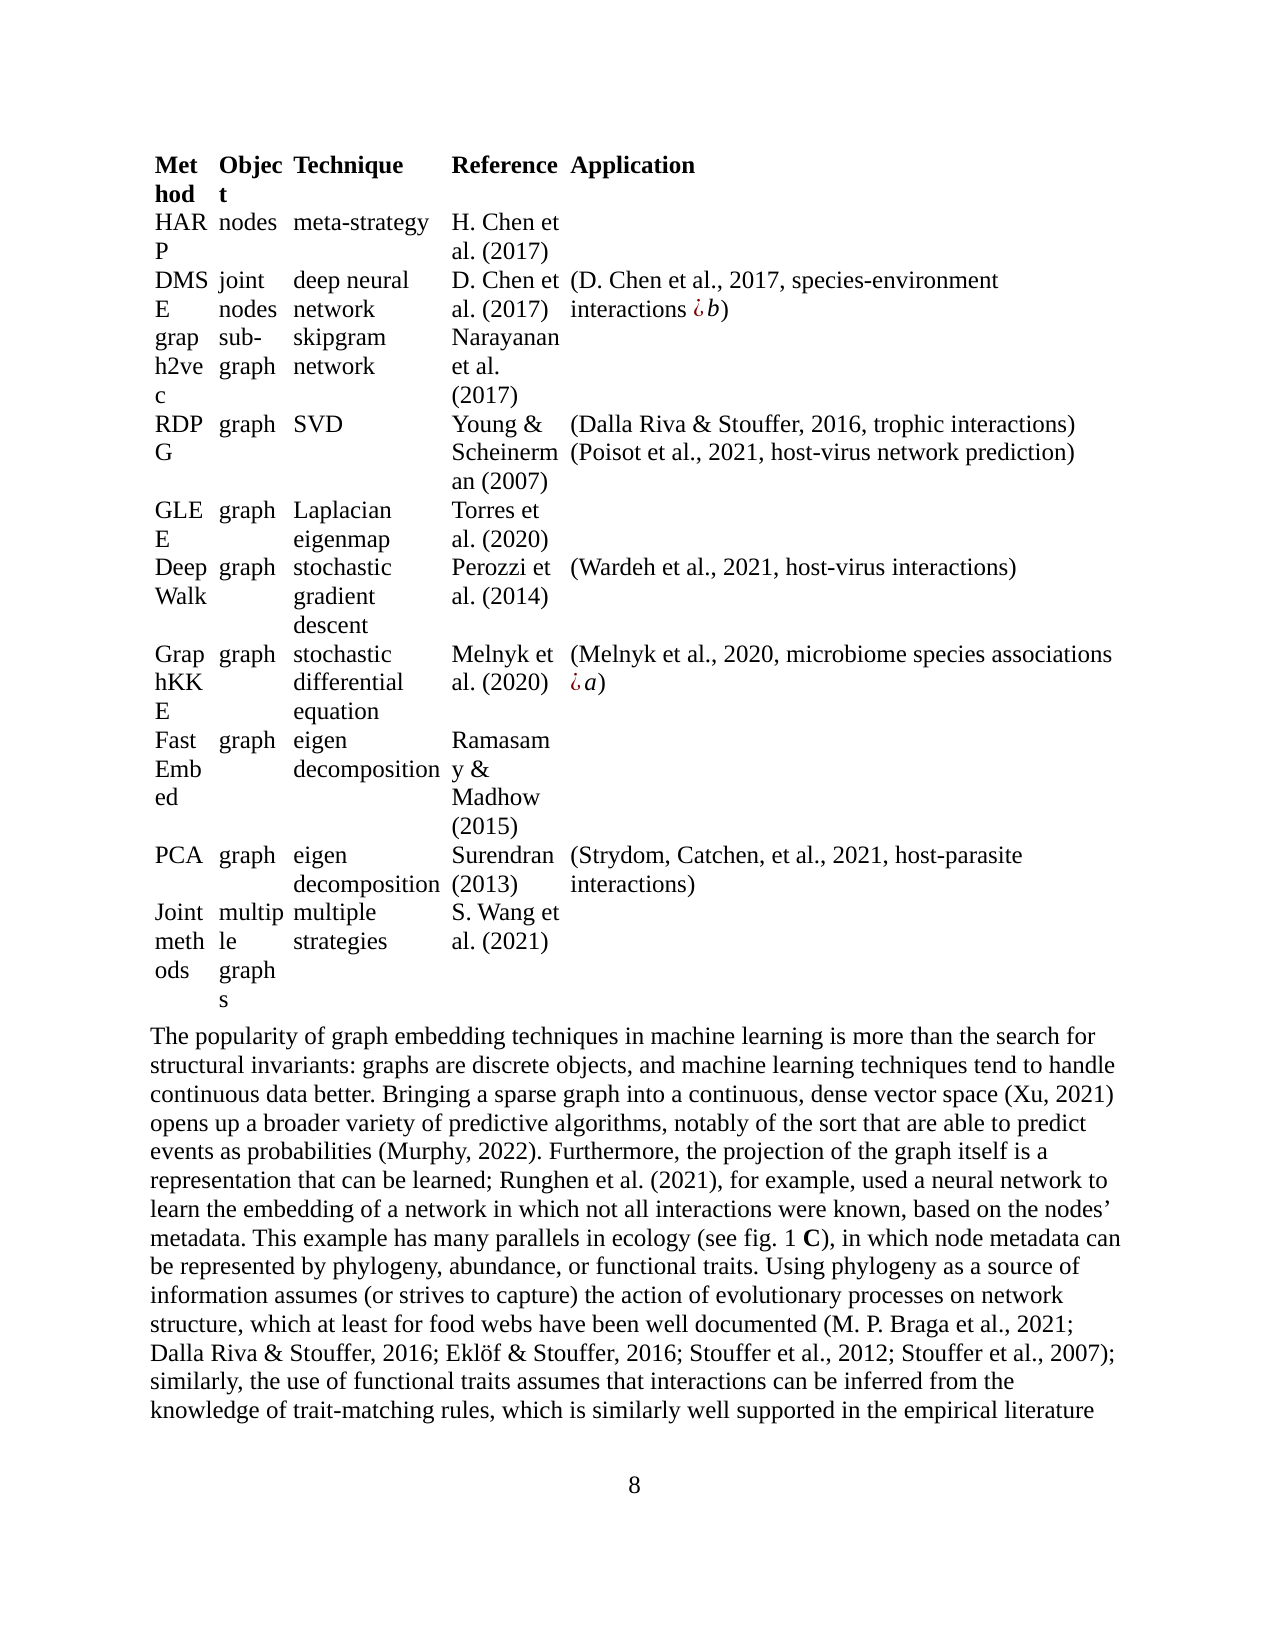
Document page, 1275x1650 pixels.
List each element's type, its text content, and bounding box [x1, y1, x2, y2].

table_cell graph2vec [150, 323, 214, 409]
table_cell Laplacian eigenmap [289, 495, 447, 552]
table_cell sub-graph [214, 323, 288, 409]
table_cell nodes [214, 208, 288, 265]
table_header Application [566, 150, 1125, 207]
table_cell eigen decomposition [289, 840, 447, 897]
table_cell skipgram network [289, 323, 447, 409]
table_cell multiple strategies [289, 898, 447, 1012]
table_cell DMSE [150, 265, 214, 322]
table_cell joint nodes [214, 265, 288, 322]
table_header Method [150, 150, 214, 207]
table_cell (Wardeh et al., 2021, host-virus interactions) [566, 553, 1125, 639]
table_cell [566, 495, 1125, 552]
table_cell graph [214, 553, 288, 639]
table_cell HARP [150, 208, 214, 265]
table_cell [566, 725, 1125, 840]
table_cell D. Chen et al. (2017) [447, 265, 566, 322]
table_cell (Strydom, Catchen, et al., 2021, host-parasite interactions) [566, 840, 1125, 897]
table_cell GraphKKE [150, 639, 214, 725]
table_cell Young & Scheinerman (2007) [447, 409, 566, 495]
table_cell stochastic gradient descent [289, 553, 447, 639]
table_cell Ramasamy & Madhow (2015) [447, 725, 566, 840]
table_cell Perozzi et al. (2014) [447, 553, 566, 639]
table_cell Surendran (2013) [447, 840, 566, 897]
table_cell (Dalla Riva & Stouffer, 2016, trophic interactions) (Poisot et al., 2021, host-virus network prediction) [566, 409, 1125, 495]
table_cell multiple graphs [214, 898, 288, 1012]
table_cell FastEmbed [150, 725, 214, 840]
table_cell [566, 208, 1125, 265]
table_cell graph [214, 409, 288, 495]
table_cell DeepWalk [150, 553, 214, 639]
table_cell (Melnyk et al., 2020, microbiome species associations ) [566, 639, 1125, 725]
table_cell (D. Chen et al., 2017, species-environment interactions ) [566, 265, 1125, 322]
table_cell stochastic differential equation [289, 639, 447, 725]
table_cell Joint methods [150, 898, 214, 1012]
table_cell graph [214, 639, 288, 725]
table_cell eigen decomposition [289, 725, 447, 840]
table_cell graph [214, 495, 288, 552]
table_cell GLEE [150, 495, 214, 552]
table_cell meta-strategy [289, 208, 447, 265]
table_cell Melnyk et al. (2020) [447, 639, 566, 725]
table_header Object [214, 150, 288, 207]
table_cell deep neural network [289, 265, 447, 322]
table_cell graph [214, 725, 288, 840]
table_cell graph [214, 840, 288, 897]
table_cell Narayanan et al. (2017) [447, 323, 566, 409]
table_cell PCA [150, 840, 214, 897]
table_cell SVD [289, 409, 447, 495]
table_cell [566, 898, 1125, 1012]
text The popularity of graph embedding techniques in machine learning is more than the search for structural invariants: graphs are discrete objects, and machine learning techniques tend to handle continuous data better. Bringing a sparse graph into a continuous, dense vector space (Xu, 2021) opens up a broader variety of predictive algorithms, notably of the sort that are able to predict events as probabilities (Murphy, 2022). Furthermore, the projection of the graph itself is a representation that can be learned; Runghen et al. (2021), for example, used a neural network to learn the embedding of a network in which not all interactions were known, based on the nodes’ metadata. This example has many parallels in ecology (see fig. 1 C), in which node metadata can be represented by phylogeny, abundance, or functional traits. Using phylogeny as a source of information assumes (or strives to capture) the action of evolutionary processes on network structure, which at least for food webs have been well documented (M. P. Braga et al., 2021; Dalla Riva & Stouffer, 2016; Eklöf & Stouffer, 2016; Stouffer et al., 2012; Stouffer et al., 2007); similarly, the use of functional traits assumes that interactions can be inferred from the knowledge of trait-matching rules, which is similarly well supported in the empirical literature [150, 1021, 1125, 1424]
table_cell H. Chen et al. (2017) [447, 208, 566, 265]
table_header Technique [289, 150, 447, 207]
table_header Reference [447, 150, 566, 207]
table_cell [566, 323, 1125, 409]
table_cell S. Wang et al. (2021) [447, 898, 566, 1012]
table_cell Torres et al. (2020) [447, 495, 566, 552]
table_cell RDPG [150, 409, 214, 495]
